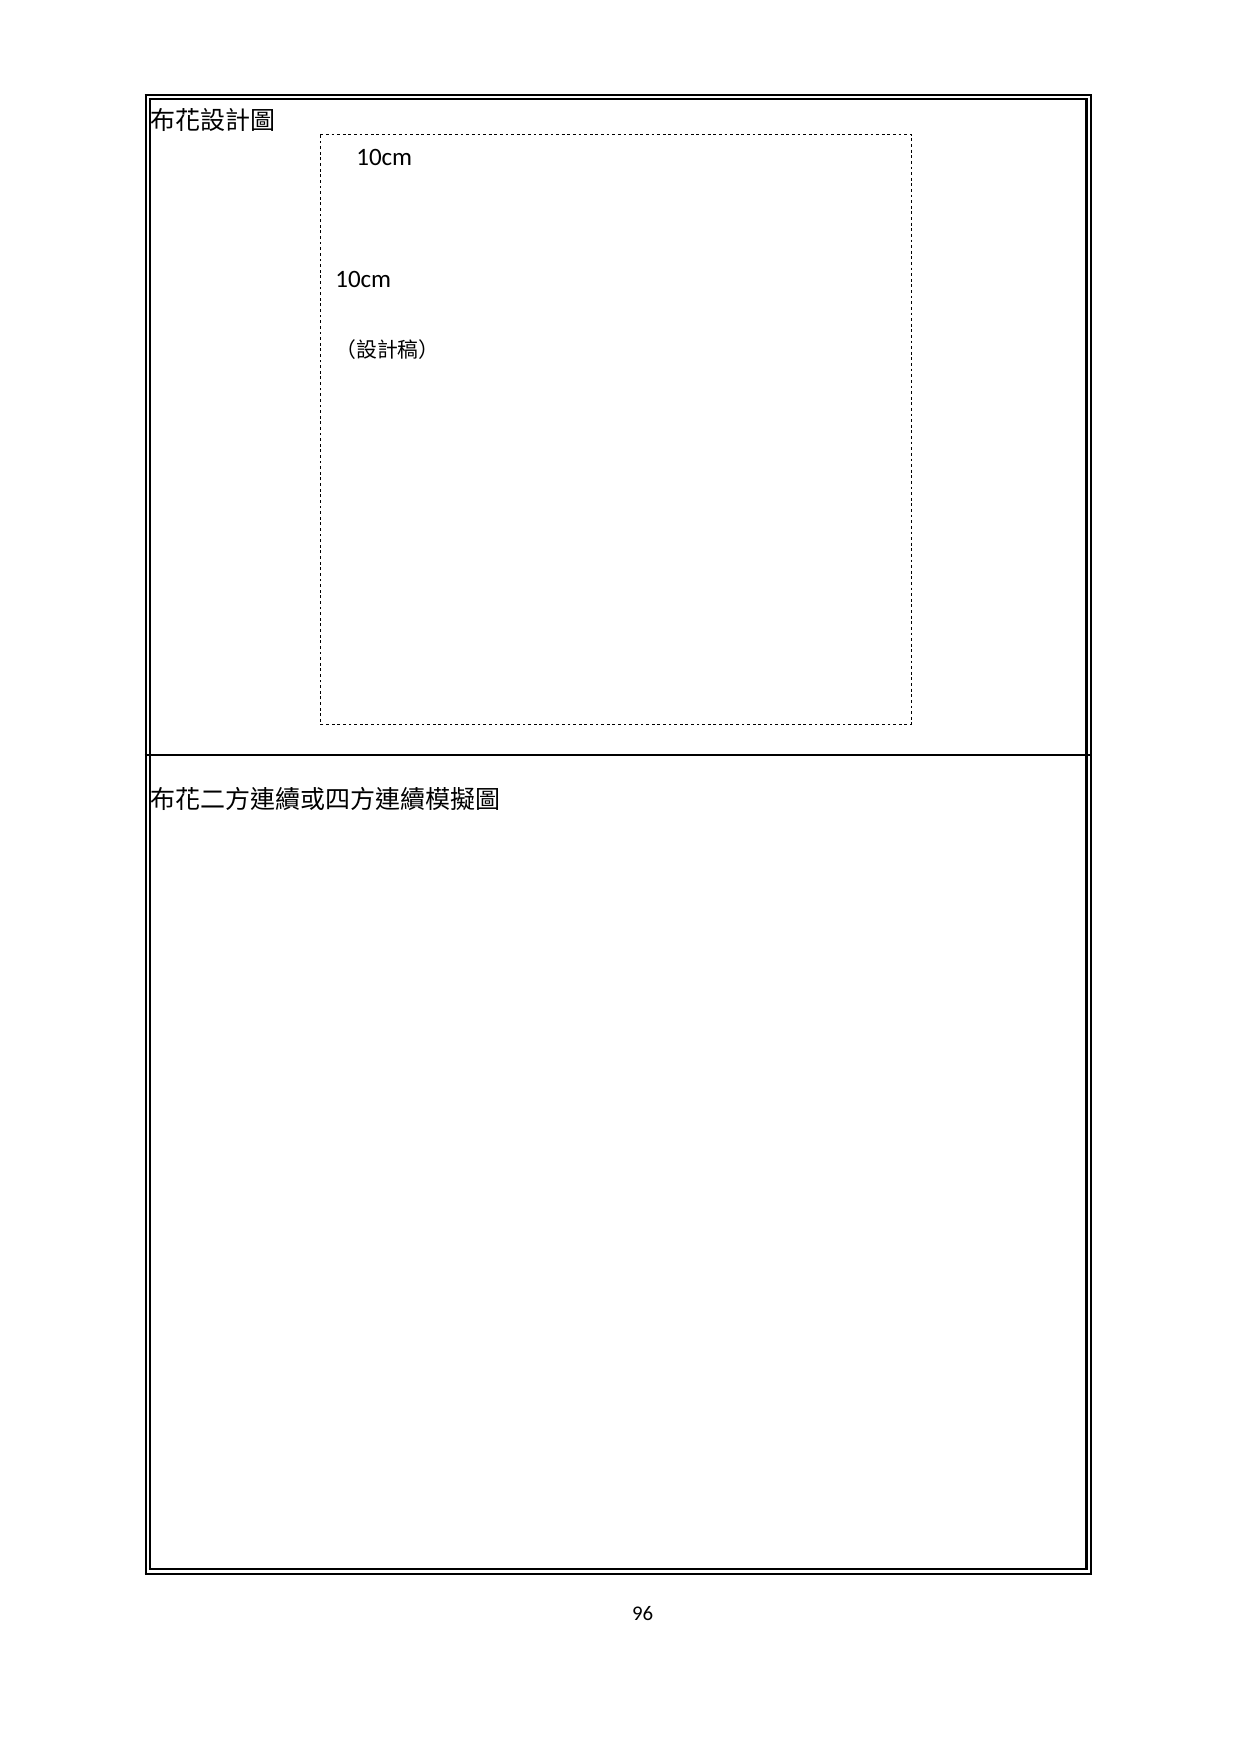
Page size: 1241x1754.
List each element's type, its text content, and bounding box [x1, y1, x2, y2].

table_cell 布花二方連續或四方連續模擬圖 [151, 756, 1085, 1568]
table_header 布花設計圖 [151, 100, 1085, 754]
